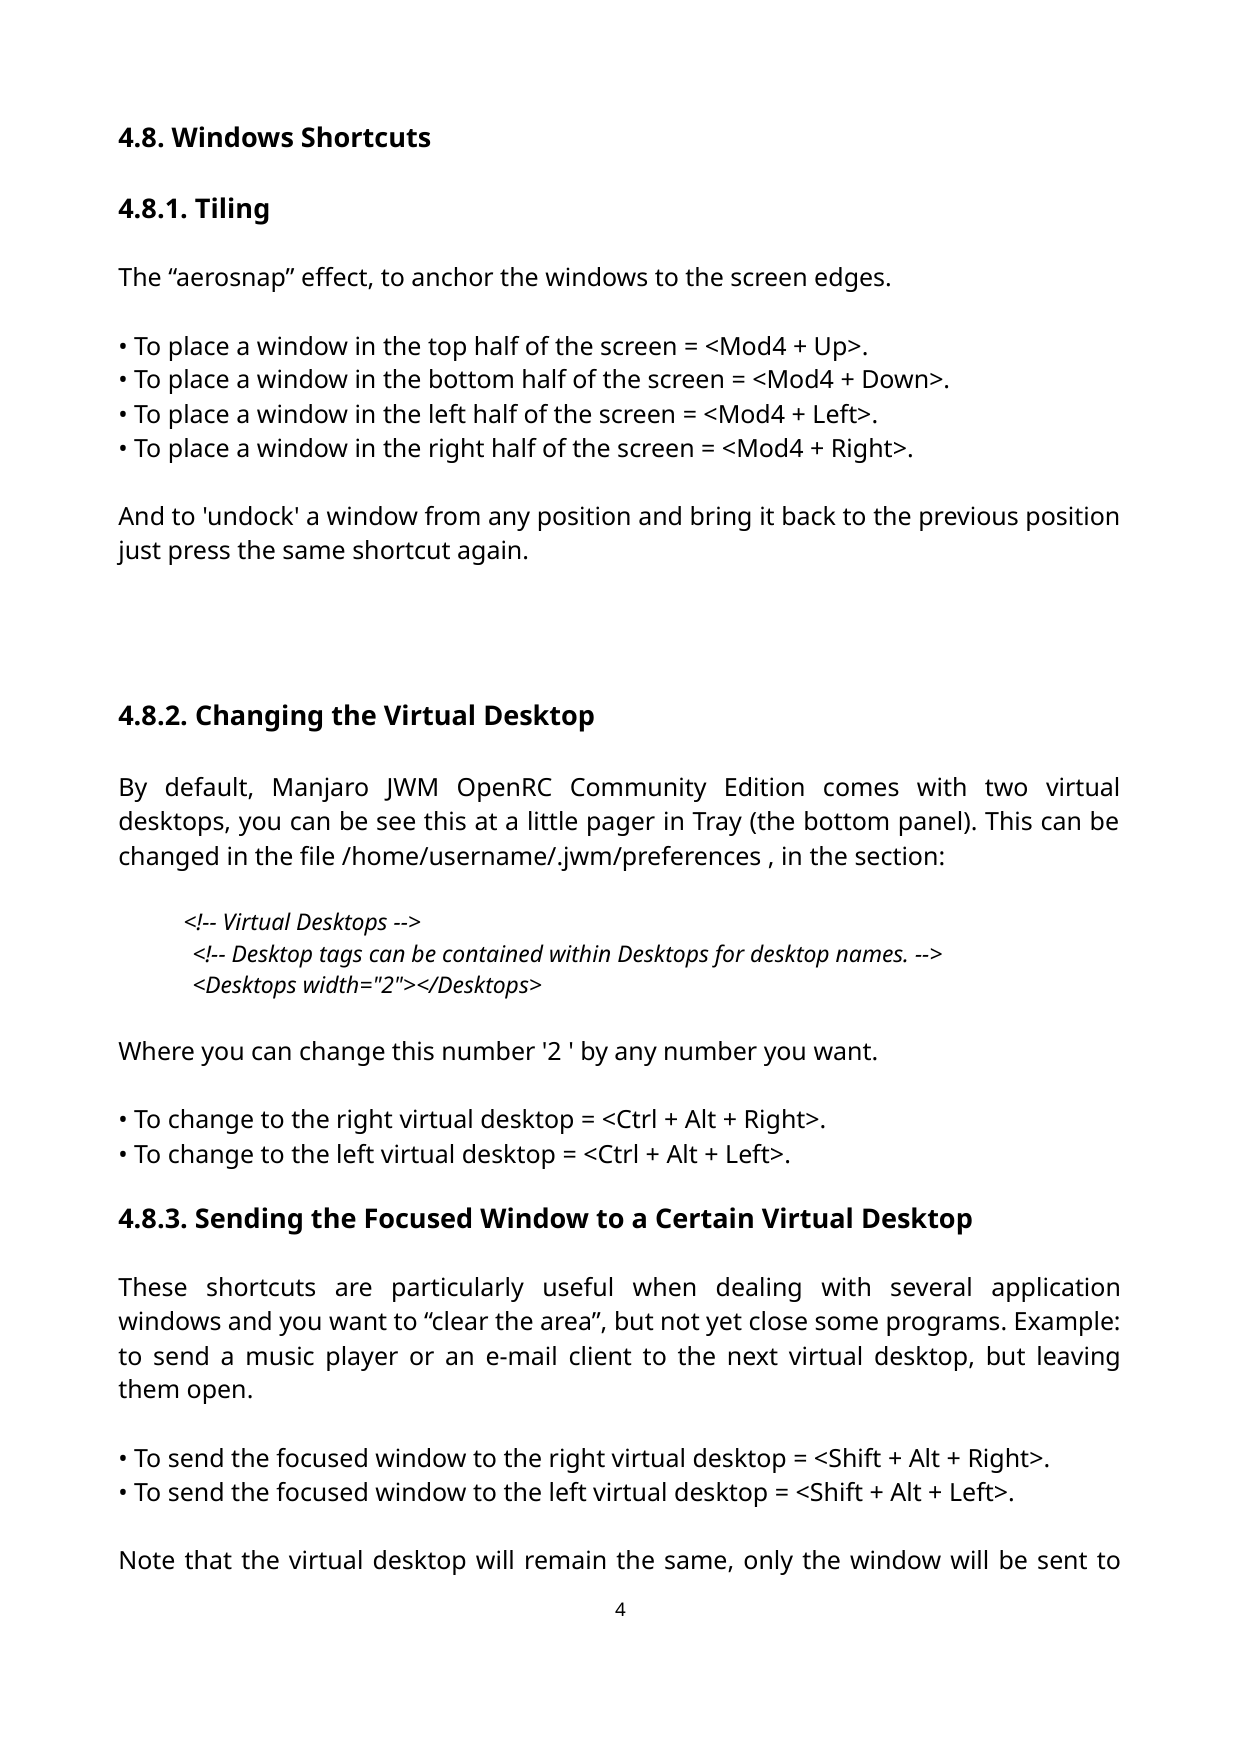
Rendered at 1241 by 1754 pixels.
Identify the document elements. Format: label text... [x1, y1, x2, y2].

text • To send the focused window to the right virtual desktop = <Shift + Alt + Right>. [118, 1440, 1122, 1474]
text • To change to the left virtual desktop = <Ctrl + Alt + Left>. [118, 1136, 1122, 1170]
text <!-- Desktop tags can be contained within Desktops for desktop names. --> [177, 937, 1122, 969]
text By default, Manjaro JWM OpenRC Community Edition comes with two virtual desktops, you can be see this at a little pager in Tray (the bottom panel). This can be changed in the file /home/username/.jwm/preferences , in the section: [118, 770, 1122, 872]
text <Desktops width="2"></Desktops> [177, 969, 1122, 1000]
text • To place a window in the bottom half of the screen = <Mod4 + Down>. [118, 362, 1122, 396]
subtitle 4.8.3. Sending the Focused Window to a Certain Virtual Desktop [118, 1199, 1122, 1236]
text <!-- Virtual Desktops --> [177, 906, 1122, 937]
text Where you can change this number '2 ' by any number you want. [118, 1034, 1122, 1068]
text • To place a window in the left half of the screen = <Mod4 + Left>. [118, 396, 1122, 430]
text • To place a window in the top half of the screen = <Mod4 + Up>. [118, 328, 1122, 362]
text • To place a window in the right half of the screen = <Mod4 + Right>. [118, 430, 1122, 464]
text These shortcuts are particularly useful when dealing with several application windows and you want to “clear the area”, but not yet close some programs. Example: to send a music player or an e-mail client to the next virtual desktop, but leaving them open. [118, 1270, 1122, 1406]
subtitle 4.8.2. Changing the Virtual Desktop [118, 696, 1122, 733]
text The “aerosnap” effect, to anchor the windows to the screen edges. [118, 260, 1122, 294]
text • To send the focused window to the left virtual desktop = <Shift + Alt + Left>. [118, 1474, 1122, 1508]
subtitle 4.8. Windows Shortcuts [118, 118, 1122, 155]
text And to 'undock' a window from any position and bring it back to the previous position just press the same shortcut again. [118, 498, 1122, 567]
text • To change to the right virtual desktop = <Ctrl + Alt + Right>. [118, 1102, 1122, 1136]
subtitle 4.8.1. Tiling [118, 189, 1122, 226]
text Note that the virtual desktop will remain the same, only the window will be sent to [118, 1542, 1122, 1577]
